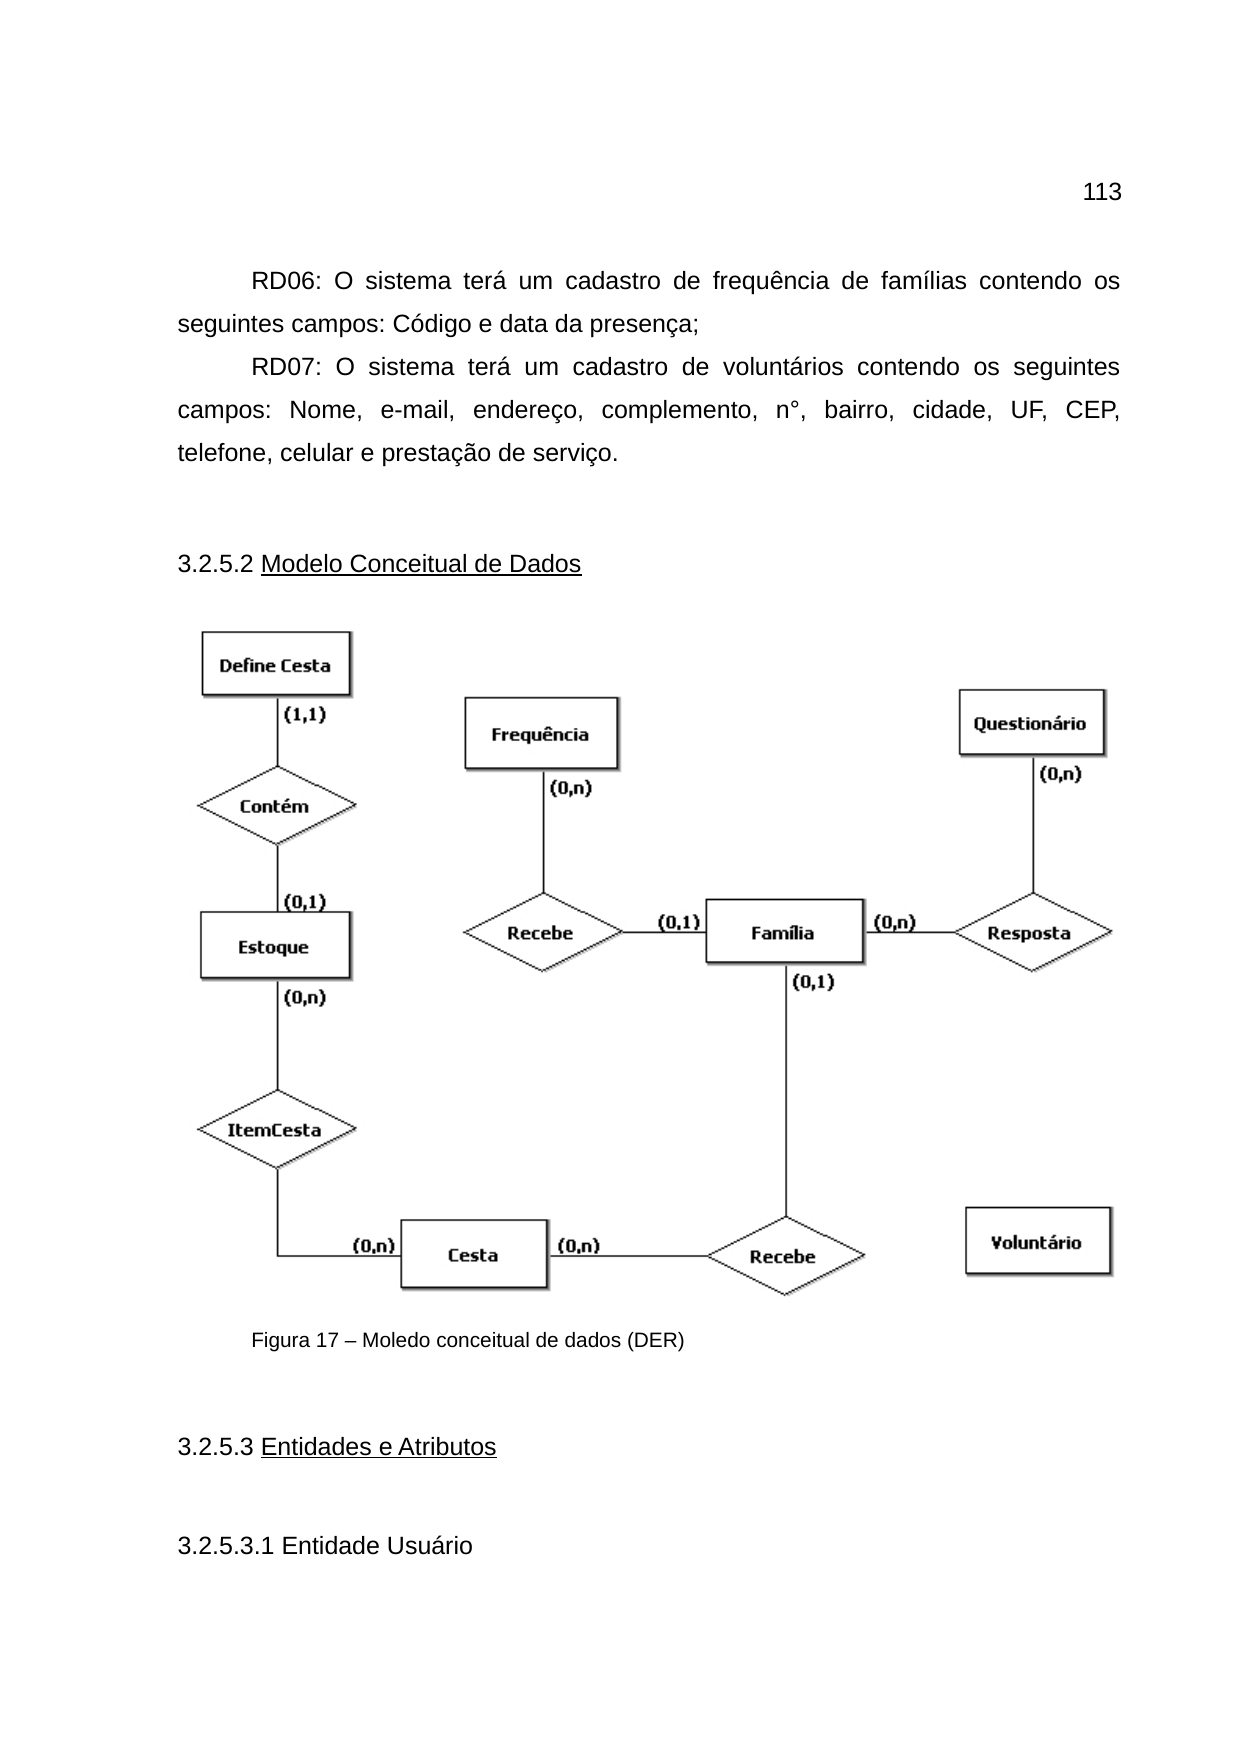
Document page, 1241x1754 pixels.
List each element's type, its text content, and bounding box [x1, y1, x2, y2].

subtitle 3.2.5.2 Modelo Conceitual de Dados [177, 549, 1122, 578]
text RD07: O sistema terá um cadastro de voluntários contendo os seguintes campos: Nome, e-mail, endereço, complemento, n°, bairro, cidade, UF, CEP, telefone, celular e prestação de serviço. [177, 352, 1122, 467]
text 3.2.5.3.1 Entidade Usuário [177, 1531, 1122, 1559]
subtitle 3.2.5.3 Entidades e Atributos [177, 1432, 1122, 1461]
text RD06: O sistema terá um cadastro de frequência de famílias contendo os seguintes campos: Código e data da presença; [177, 266, 1122, 338]
text Figura 17 – Moledo conceitual de dados (DER) [177, 1304, 1122, 1351]
picture [177, 605, 1122, 1304]
